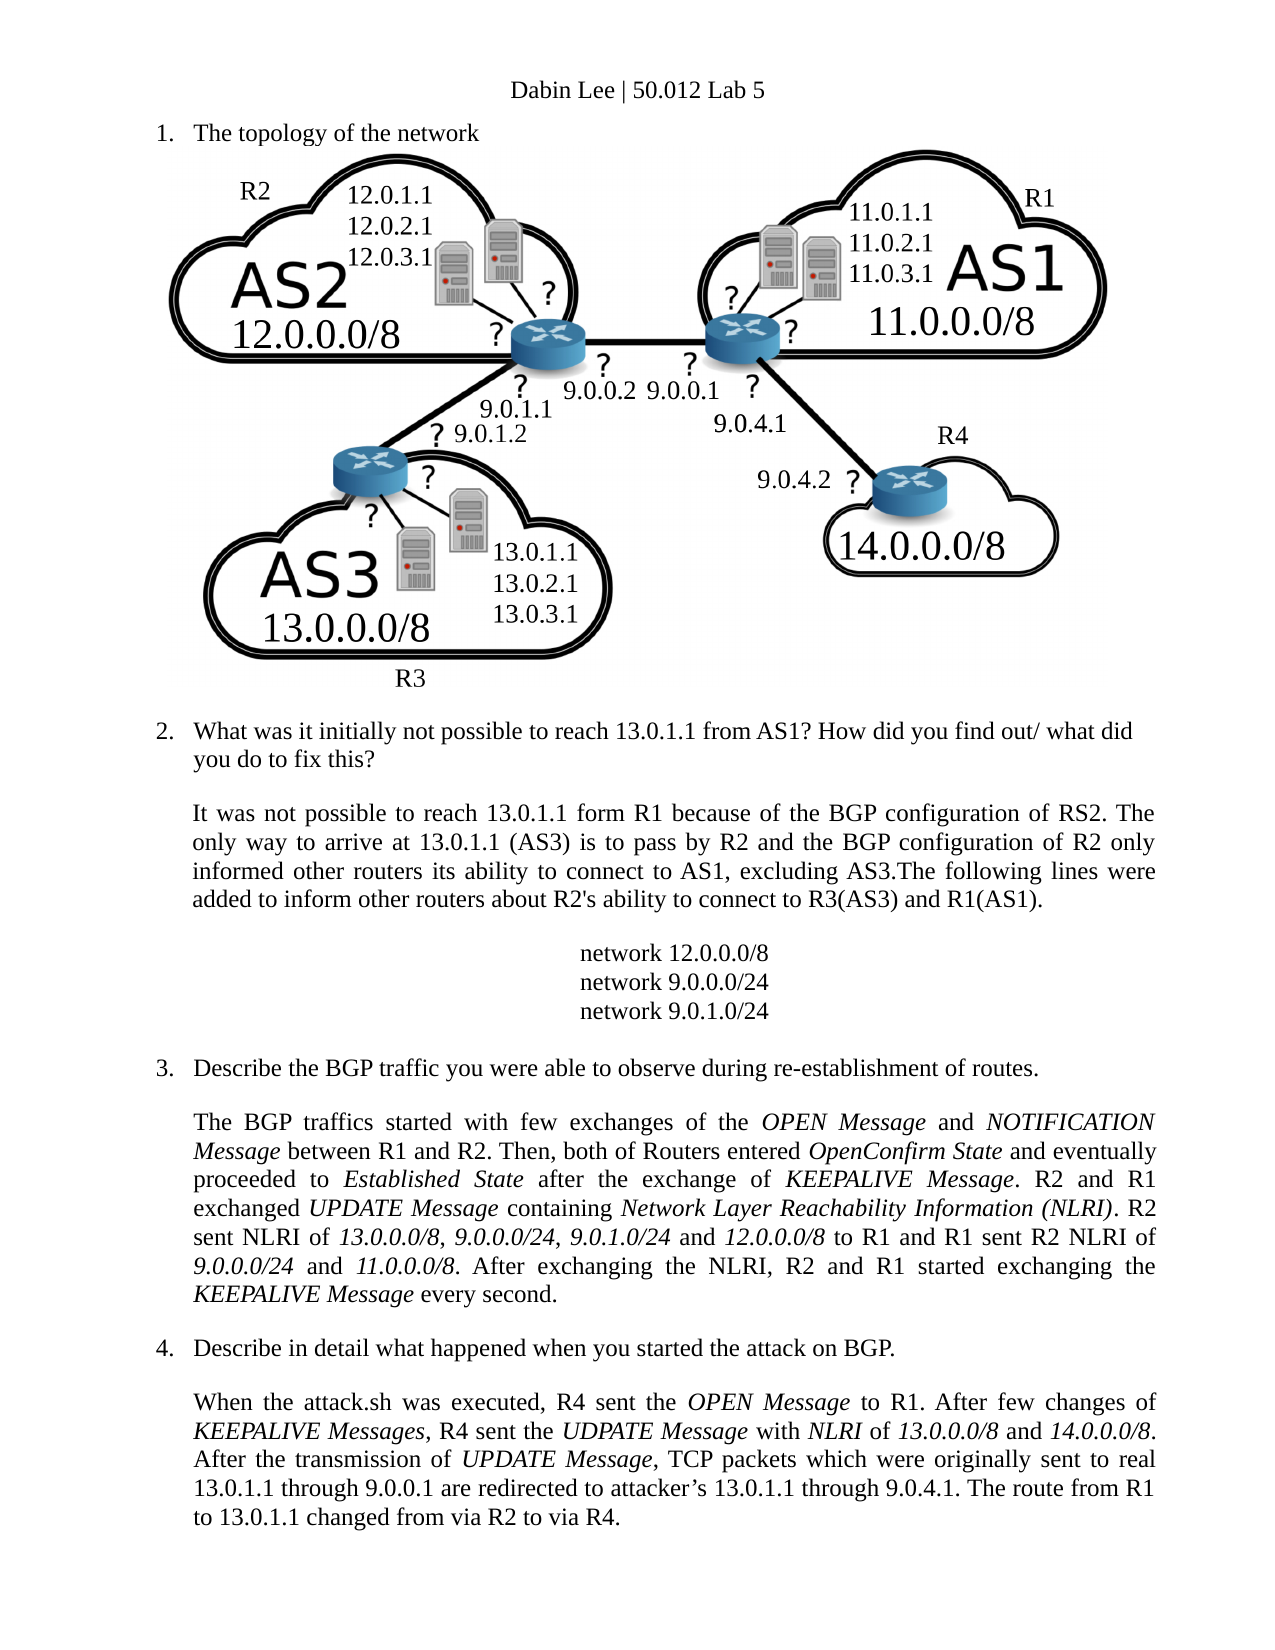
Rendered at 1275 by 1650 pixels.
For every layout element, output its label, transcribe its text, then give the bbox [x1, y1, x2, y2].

text The BGP traffics started with few exchanges of the OPEN Message and NOTIFICATION Message between R1 and R2. Then, both of Routers entered OpenConfirm State and eventually proceeded to Established State after the exchange of KEEPALIVE Message. R2 and R1 exchanged UPDATE Message containing Network Layer Reachability Information (NLRI). R2 sent NLRI of 13.0.0.0/8, 9.0.0.0/24, 9.0.1.0/24 and 12.0.0.0/8 to R1 and R1 sent R2 NLRI of 9.0.0.0/24 and 11.0.0.0/8. After exchanging the NLRI, R2 and R1 started exchanging the KEEPALIVE Message every second. [193, 1107, 1157, 1308]
list Describe the BGP traffic you were able to observe during re-establishment of routes. [156, 1053, 1157, 1082]
list What was it initially not possible to reach 13.0.1.1 from AS1? How did you find out/ what did you do to fix this? [156, 716, 1157, 773]
text network 9.0.0.0/24 [192, 967, 1157, 996]
list The topology of the network [156, 118, 1157, 147]
text network 9.0.1.0/24 [192, 996, 1157, 1024]
text network 12.0.0.0/8 [192, 938, 1157, 967]
text When the attack.sh was executed, R4 sent the OPEN Message to R1. After few changes of KEEPALIVE Messages, R4 sent the UDPATE Message with NLRI of 13.0.0.0/8 and 14.0.0.0/8. After the transmission of UPDATE Message, TCP packets which were originally sent to real 13.0.1.1 through 9.0.0.1 are redirected to attacker’s 13.0.1.1 through 9.0.4.1. The route from R1 to 13.0.1.1 changed from via R2 to via R4. [193, 1387, 1157, 1531]
list Describe in detail what happened when you started the attack on BGP. [156, 1333, 1157, 1362]
text It was not possible to reach 13.0.1.1 form R1 because of the BGP configuration of RS2. The only way to arrive at 13.0.1.1 (AS3) is to pass by R2 and the BGP configuration of R2 only informed other routers its ability to connect to AS1, excluding AS3.The following lines were added to inform other routers about R2's ability to connect to R3(AS3) and R1(AS1). [192, 798, 1157, 913]
